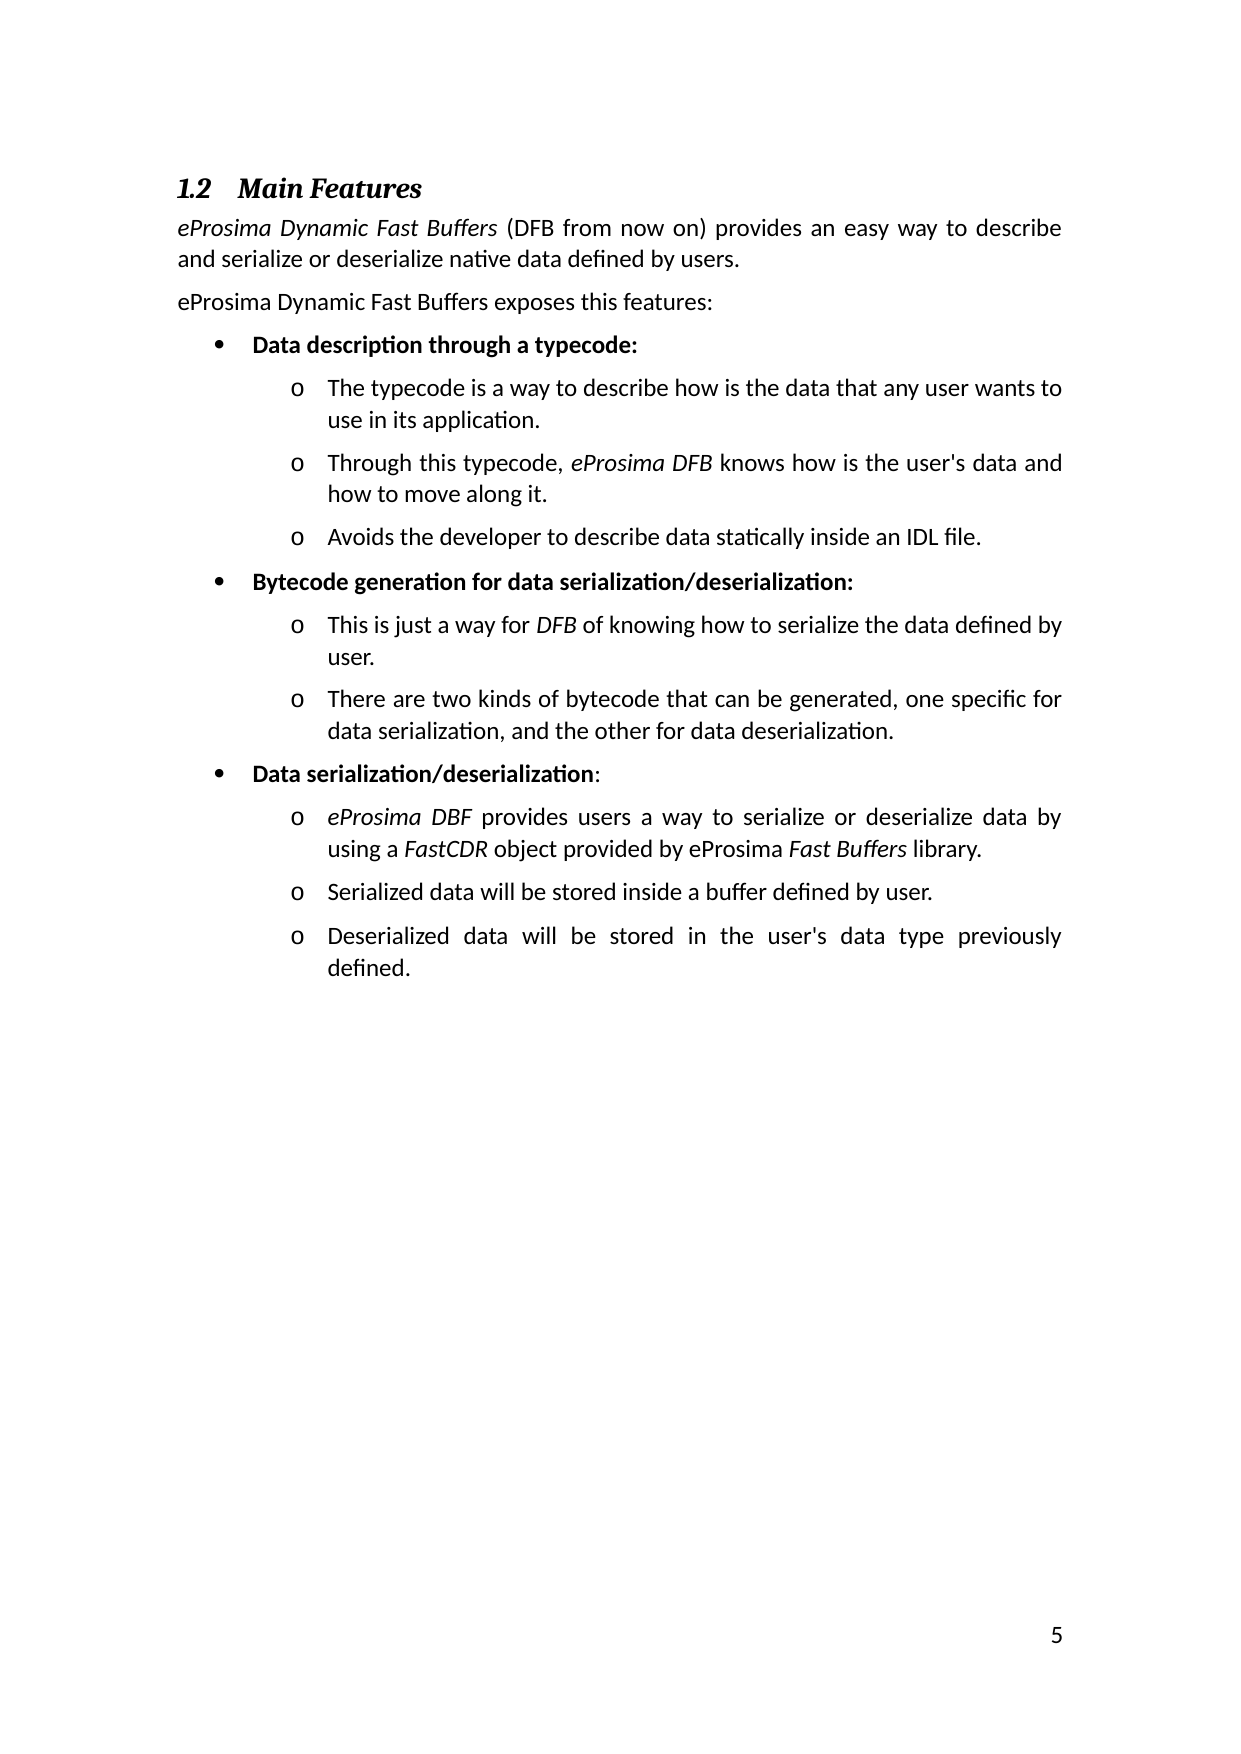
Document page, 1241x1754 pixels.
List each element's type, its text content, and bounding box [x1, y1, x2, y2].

list Avoids the developer to describe data statically inside an IDL file. [290, 522, 1063, 553]
list Through this typecode, eProsima DFB knows how is the user's data and how to move along it. [290, 447, 1063, 509]
text eProsima Dynamic Fast Buffers (DFB from now on) provides an easy way to describe and serialize or deserialize native data defined by users. [177, 212, 1063, 273]
list Data description through a typecode: [215, 329, 1063, 359]
list Deserialized data will be stored in the user's data type previously defined. [290, 921, 1063, 983]
list eProsima DBF provides users a way to serialize or deserialize data by using a FastCDR object provided by eProsima Fast Buffers library. [290, 801, 1063, 864]
list There are two kinds of bytecode that can be generated, one specific for data serialization, and the other for data deserialization. [290, 684, 1063, 746]
list This is just a way for DFB of knowing how to serialize the data defined by user. [290, 609, 1063, 671]
text eProsima Dynamic Fast Buffers exposes this features: [177, 286, 1063, 316]
subtitle Main Features [177, 173, 1063, 206]
list The typecode is a way to describe how is the data that any user wants to use in its application. [290, 372, 1063, 434]
list Data serialization/deserialization: [215, 758, 1063, 789]
list Bytecode generation for data serialization/deserialization: [215, 566, 1063, 596]
list Serialized data will be stored inside a buffer defined by user. [290, 876, 1063, 908]
